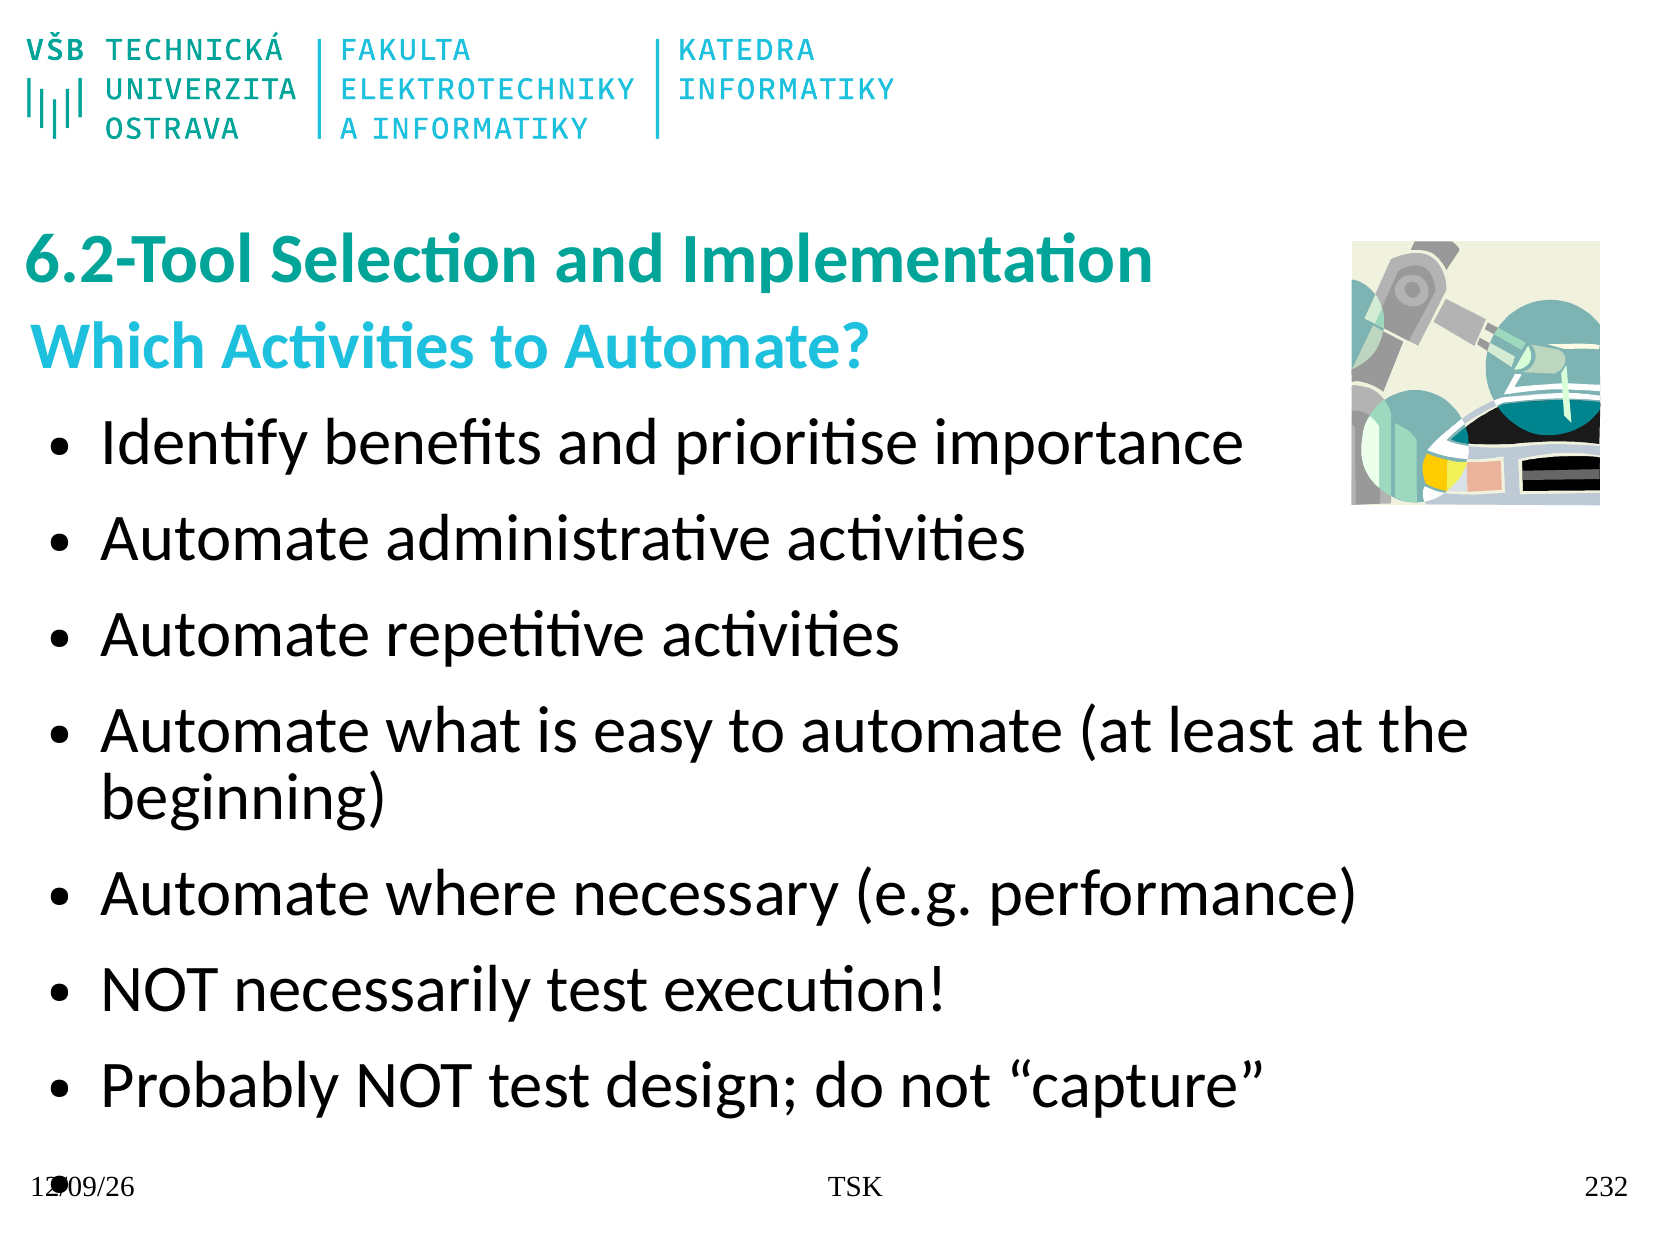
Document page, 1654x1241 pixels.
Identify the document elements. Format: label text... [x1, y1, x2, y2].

list Which Activities to Automate? Identify benefits and prioritise importance Automate administrative activities Automate repetitive activities Automate what is easy to automate (at least at the beginning) Automate where necessary (e.g. performance) NOT necessarily test execution! Probably NOT test design; do not “capture” [30, 318, 1629, 1146]
picture [26, 31, 894, 139]
title 6.2-Tool Selection and Implementation [24, 169, 1629, 300]
picture [1350, 236, 1606, 511]
